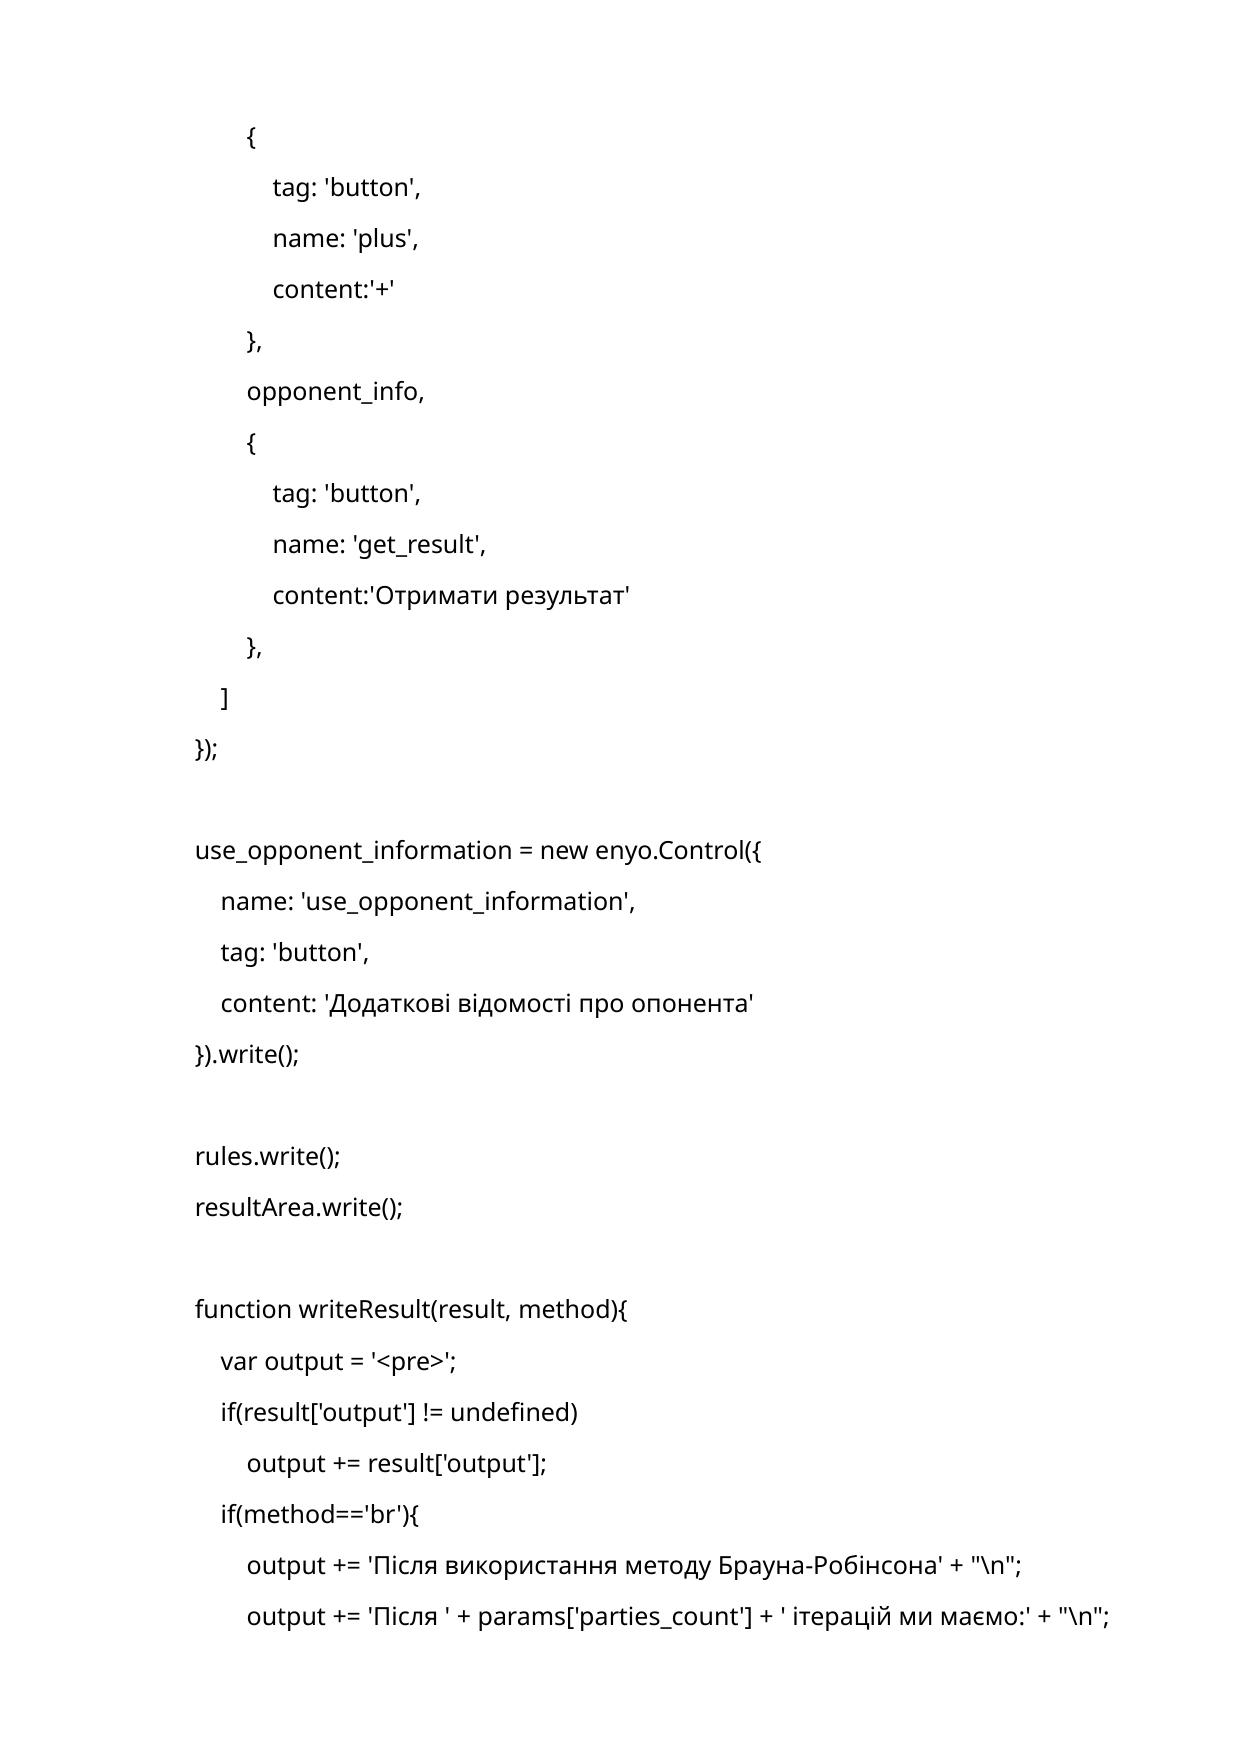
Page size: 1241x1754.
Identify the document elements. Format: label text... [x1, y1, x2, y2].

text tag: 'button', [118, 169, 1181, 203]
text if(method=='br'){ [118, 1496, 1181, 1530]
text content: 'Додаткові відомості про опонента' [118, 986, 1181, 1020]
text tag: 'button', [118, 475, 1181, 509]
text name: 'plus', [118, 220, 1181, 254]
text function writeResult(result, method){ [118, 1292, 1181, 1326]
text if(result['output'] != undefined) [118, 1394, 1181, 1428]
text rules.write(); [118, 1139, 1181, 1173]
text ] [118, 679, 1181, 714]
text { [118, 118, 1181, 152]
text }).write(); [118, 1037, 1181, 1071]
text var output = '<pre>'; [118, 1343, 1181, 1377]
text output += result['output']; [118, 1445, 1181, 1479]
text resultArea.write(); [118, 1190, 1181, 1224]
text }, [118, 322, 1181, 356]
text output += 'Після ' + params['parties_count'] + ' ітерацій ми маємо:' + "\n"; [118, 1598, 1181, 1632]
text name: 'use_opponent_information', [118, 884, 1181, 918]
text opponent_info, [118, 373, 1181, 407]
text content:'Отримати результат' [118, 577, 1181, 612]
text { [118, 424, 1181, 458]
text name: 'get_result', [118, 526, 1181, 561]
text use_opponent_information = new enyo.Control({ [118, 833, 1181, 867]
text tag: 'button', [118, 935, 1181, 969]
text content:'+' [118, 271, 1181, 305]
text }, [118, 628, 1181, 663]
text }); [118, 731, 1181, 765]
text output += 'Після використання методу Брауна-Робінсона' + "\n"; [118, 1547, 1181, 1581]
